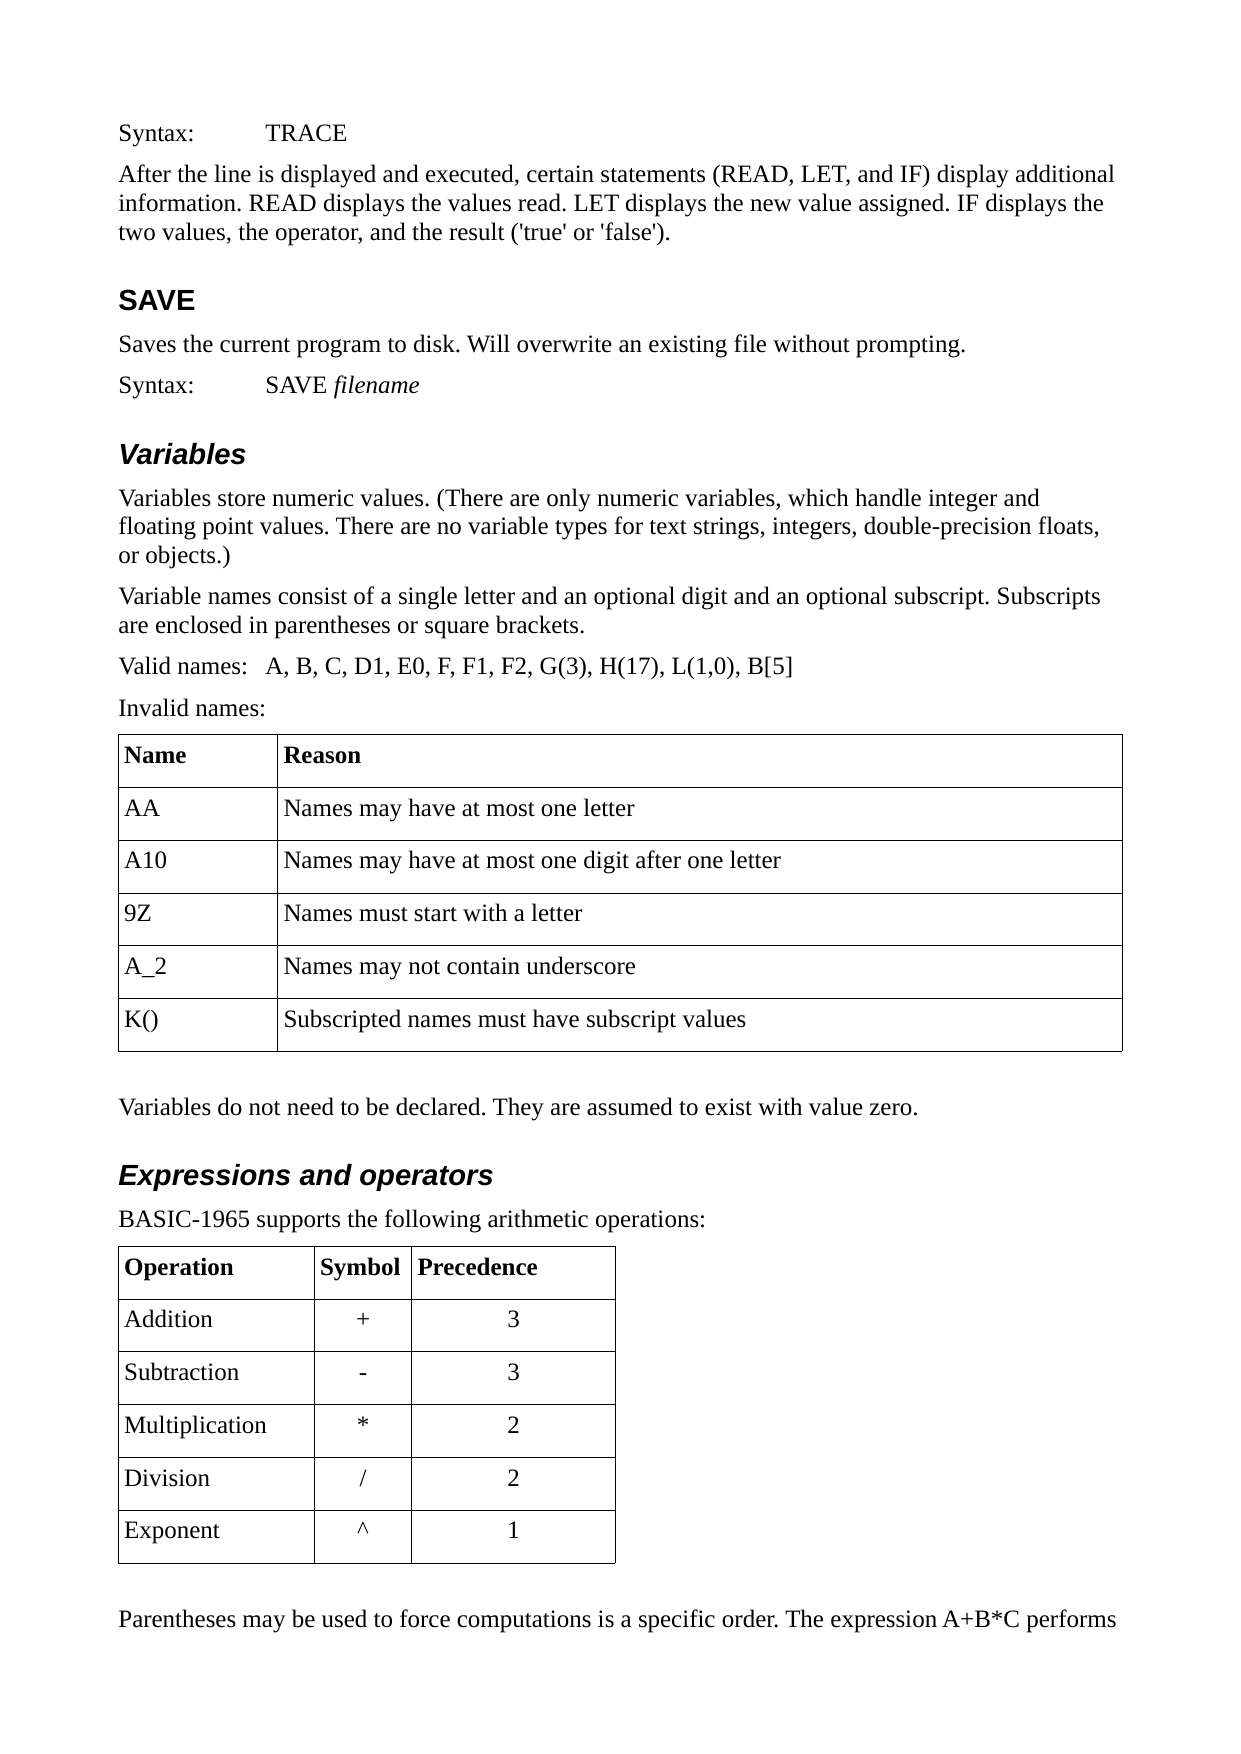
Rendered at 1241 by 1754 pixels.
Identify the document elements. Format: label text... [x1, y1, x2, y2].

text Variable names consist of a single letter and an optional digit and an optional subscript. Subscripts are enclosed in parentheses or square brackets. [118, 581, 1122, 639]
table_cell Multiplication [119, 1405, 314, 1457]
text Syntax: SAVE filename [118, 370, 1122, 399]
table_cell 1 [412, 1511, 615, 1563]
text After the line is displayed and executed, certain statements (READ, LET, and IF) display additional information. READ displays the values read. LET displays the new value assigned. IF displays the two values, the operator, and the result ('true' or 'false'). [118, 159, 1122, 246]
table_cell Names may have at most one letter [278, 788, 1122, 839]
table_cell 2 [412, 1405, 615, 1457]
table_header Precedence [412, 1247, 615, 1298]
table_cell A10 [119, 841, 277, 892]
table_cell ^ [315, 1511, 411, 1563]
table_cell K() [119, 999, 277, 1051]
table_cell Names must start with a letter [278, 894, 1122, 945]
table_cell Subscripted names must have subscript values [278, 999, 1122, 1051]
table_cell - [315, 1352, 411, 1404]
table_cell Addition [119, 1300, 314, 1351]
text Syntax: TRACE [118, 118, 1122, 147]
table_header Reason [278, 735, 1122, 787]
table_cell Names may have at most one digit after one letter [278, 841, 1122, 892]
table_cell Division [119, 1458, 314, 1510]
table_cell + [315, 1300, 411, 1351]
subtitle SAVE [118, 283, 1122, 317]
table_cell Exponent [119, 1511, 314, 1563]
text Valid names: A, B, C, D1, E0, F, F1, F2, G(3), H(17), L(1,0), B[5] [118, 651, 1122, 680]
text Parentheses may be used to force computations is a specific order. The expression A+B*C performs [118, 1604, 1122, 1633]
table_header Name [119, 735, 277, 787]
table_cell * [315, 1405, 411, 1457]
text BASIC-1965 supports the following arithmetic operations: [118, 1204, 1122, 1233]
table_cell AA [119, 788, 277, 839]
text Saves the current program to disk. Will overwrite an existing file without prompting. [118, 329, 1122, 358]
table_cell 2 [412, 1458, 615, 1510]
table_cell 9Z [119, 894, 277, 945]
text Variables store numeric values. (There are only numeric variables, which handle integer and floating point values. There are no variable types for text strings, integers, double-precision floats, or objects.) [118, 483, 1122, 569]
subtitle Expressions and operators [118, 1158, 1122, 1192]
text Invalid names: [118, 693, 1122, 721]
table_cell 3 [412, 1352, 615, 1404]
table_cell Subtraction [119, 1352, 314, 1404]
subtitle Variables [118, 437, 1122, 470]
table_cell / [315, 1458, 411, 1510]
table_cell 3 [412, 1300, 615, 1351]
table_cell A_2 [119, 946, 277, 998]
table_cell Names may not contain underscore [278, 946, 1122, 998]
table_header Symbol [315, 1247, 411, 1298]
table_header Operation [119, 1247, 314, 1298]
text Variables do not need to be declared. They are assumed to exist with value zero. [118, 1092, 1122, 1121]
